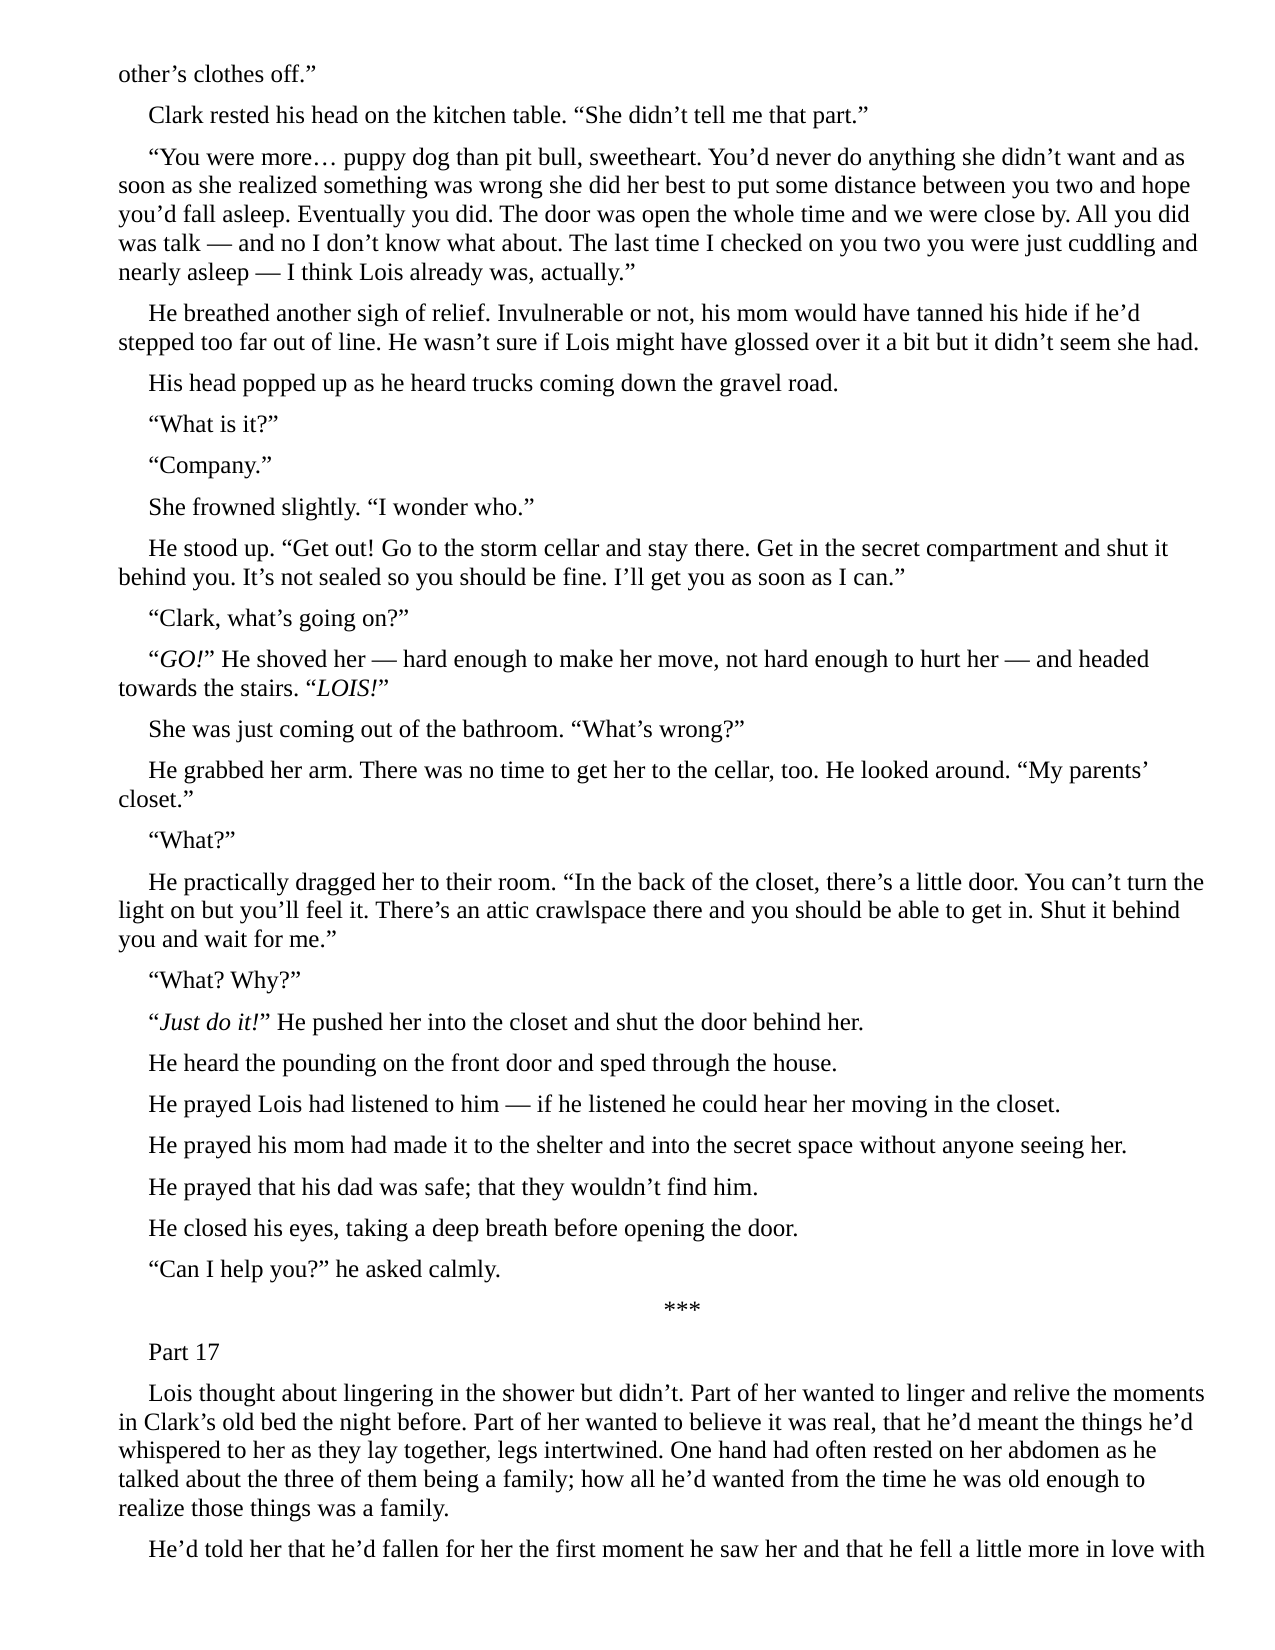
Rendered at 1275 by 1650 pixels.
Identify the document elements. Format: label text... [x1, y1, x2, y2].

text “What?” [118, 825, 1216, 854]
text He prayed Lois had listened to him — if he listened he could hear her moving in the closet. [118, 1089, 1216, 1118]
text He’d told her that he’d fallen for her the first moment he saw her and that he fell a little more in love with [118, 1534, 1216, 1563]
text He stood up. “Get out! Go to the storm cellar and stay there. Get in the secret compartment and shut it behind you. It’s not sealed so you should be fine. I’ll get you as soon as I can.” [118, 533, 1216, 590]
text “What is it?” [118, 409, 1216, 438]
text “Clark, what’s going on?” [118, 603, 1216, 632]
text “What? Why?” [118, 965, 1216, 994]
text *** [118, 1295, 1216, 1324]
text “You were more… puppy dog than pit bull, sweetheart. You’d never do anything she didn’t want and as soon as she realized something was wrong she did her best to put some distance between you two and hope you’d fall asleep. Eventually you did. The door was open the whole time and we were close by. All you did was talk — and no I don’t know what about. The last time I checked on you two you were just cuddling and nearly asleep — I think Lois already was, actually.” [118, 142, 1216, 285]
text Part 17 [118, 1337, 1216, 1365]
text He closed his eyes, taking a deep breath before opening the door. [118, 1213, 1216, 1242]
text His head popped up as he heard trucks coming down the gravel road. [118, 368, 1216, 397]
text “Just do it!” He pushed her into the closet and shut the door behind her. [118, 1007, 1216, 1035]
text Clark rested his head on the kitchen table. “She didn’t tell me that part.” [118, 100, 1216, 129]
text He grabbed her arm. There was no time to get her to the cellar, too. He looked around. “My parents’ closet.” [118, 755, 1216, 813]
text He prayed his mom had made it to the shelter and into the secret space without anyone seeing her. [118, 1130, 1216, 1159]
text He heard the pounding on the front door and sped through the house. [118, 1048, 1216, 1077]
text other’s clothes off.” [118, 59, 1216, 88]
text She was just coming out of the bathroom. “What’s wrong?” [118, 714, 1216, 743]
text “Company.” [118, 450, 1216, 479]
text She frowned slightly. “I wonder who.” [118, 492, 1216, 520]
text He prayed that his dad was safe; that they wouldn’t find him. [118, 1172, 1216, 1200]
text “Can I help you?” he asked calmly. [118, 1254, 1216, 1283]
text He breathed another sigh of relief. Invulnerable or not, his mom would have tanned his hide if he’d stepped too far out of line. He wasn’t sure if Lois might have glossed over it a bit but it didn’t seem she had. [118, 298, 1216, 355]
text Lois thought about lingering in the shower but didn’t. Part of her wanted to linger and relive the moments in Clark’s old bed the night before. Part of her wanted to believe it was real, that he’d meant the things he’d whispered to her as they lay together, legs intertwined. One hand had often rested on her abdomen as he talked about the three of them being a family; how all he’d wanted from the time he was old enough to realize those things was a family. [118, 1378, 1216, 1522]
text He practically dragged her to their room. “In the back of the closet, there’s a little door. You can’t turn the light on but you’ll feel it. There’s an attic crawlspace there and you should be able to get in. Shut it behind you and wait for me.” [118, 867, 1216, 953]
text “GO!” He shoved her — hard enough to make her move, not hard enough to hurt her — and headed towards the stairs. “LOIS!” [118, 644, 1216, 702]
